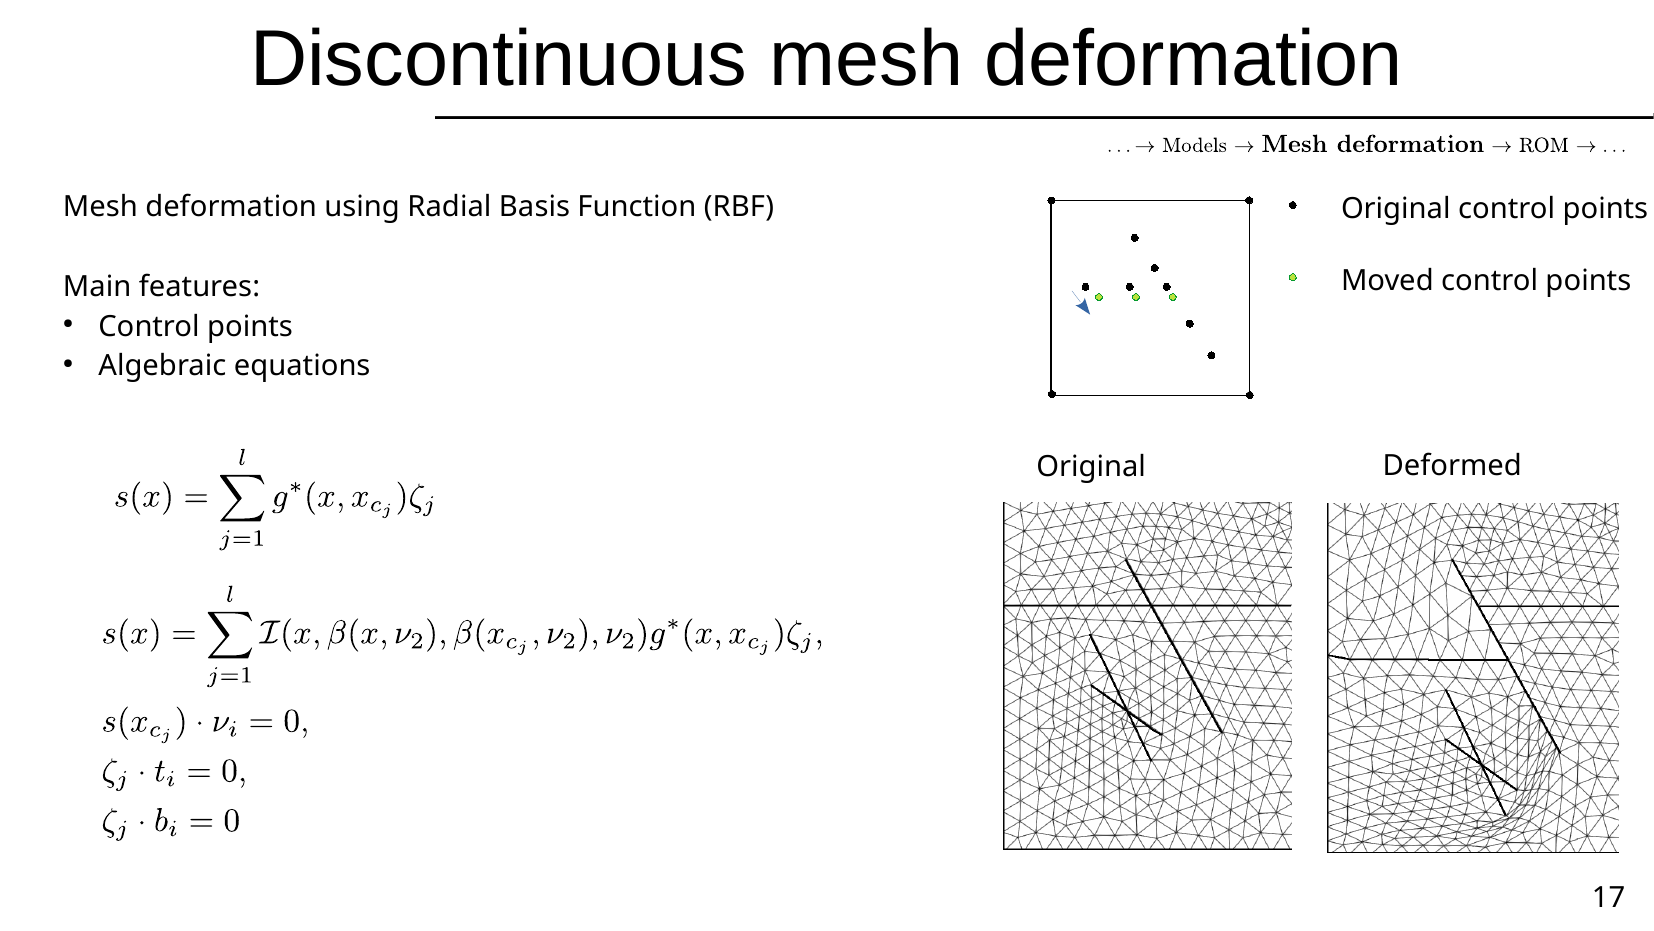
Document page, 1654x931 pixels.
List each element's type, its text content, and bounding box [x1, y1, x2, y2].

text_box [1131, 234, 1139, 242]
title Discontinuous mesh deformation [0, 0, 1654, 117]
text_box [1151, 264, 1159, 272]
text_box [1207, 351, 1215, 359]
picture [1003, 502, 1292, 850]
text_box Moved control points [1326, 251, 1654, 300]
picture [115, 448, 434, 551]
text_box [1132, 293, 1140, 301]
text_box [1047, 197, 1055, 205]
text_box Original control points [1326, 179, 1654, 228]
picture [102, 585, 822, 841]
text_box Original [1021, 437, 1293, 496]
text_box [1169, 293, 1177, 301]
text_box Deformed [1367, 436, 1571, 491]
text_box [1095, 293, 1103, 301]
text_box [1289, 273, 1297, 281]
text_box [1163, 283, 1171, 291]
text_box Mesh deformation using Radial Basis Function (RBF) Main features: Control points Algebraic equations [48, 178, 837, 385]
text_box [1126, 283, 1134, 291]
text_box [1245, 196, 1253, 204]
text_box [1048, 390, 1056, 398]
text_box [1246, 391, 1254, 399]
text_box [1186, 320, 1194, 328]
text_box [1082, 283, 1089, 291]
picture [1107, 133, 1626, 154]
text_box [1289, 201, 1297, 209]
picture [1327, 503, 1619, 853]
